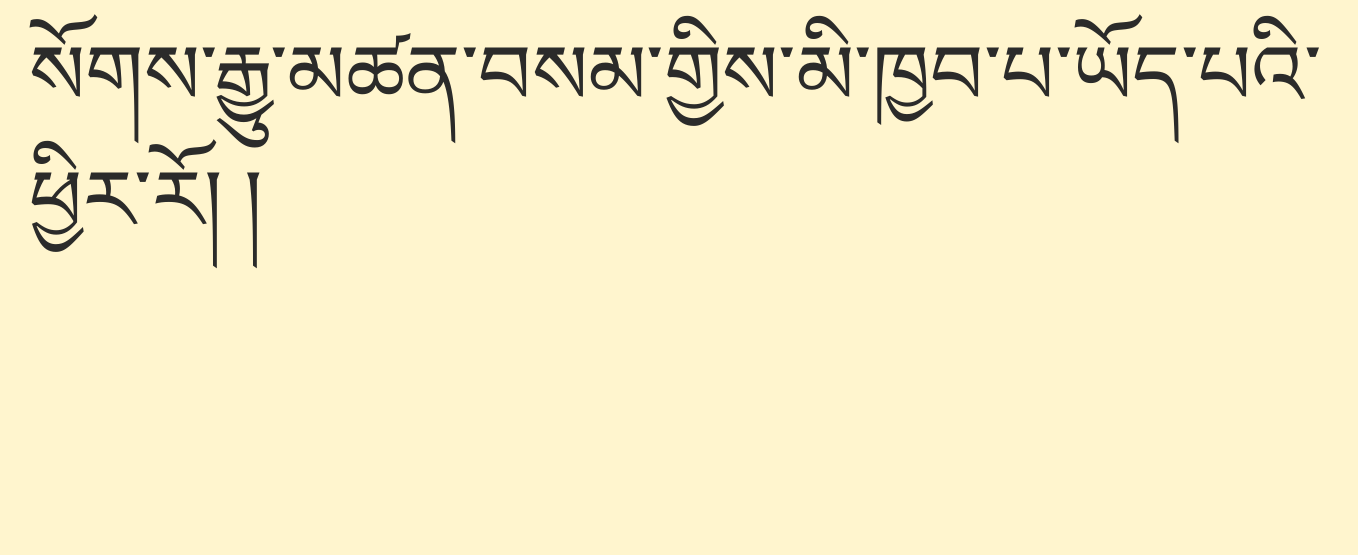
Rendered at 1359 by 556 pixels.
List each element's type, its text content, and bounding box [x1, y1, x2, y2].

text སོགས་རྒྱུ་མཚན་བསམ་གྱིས་མི་ཁྱབ་པ་ཡོད་པའི་ཕྱིར་རོ། ། [29, 29, 1346, 263]
